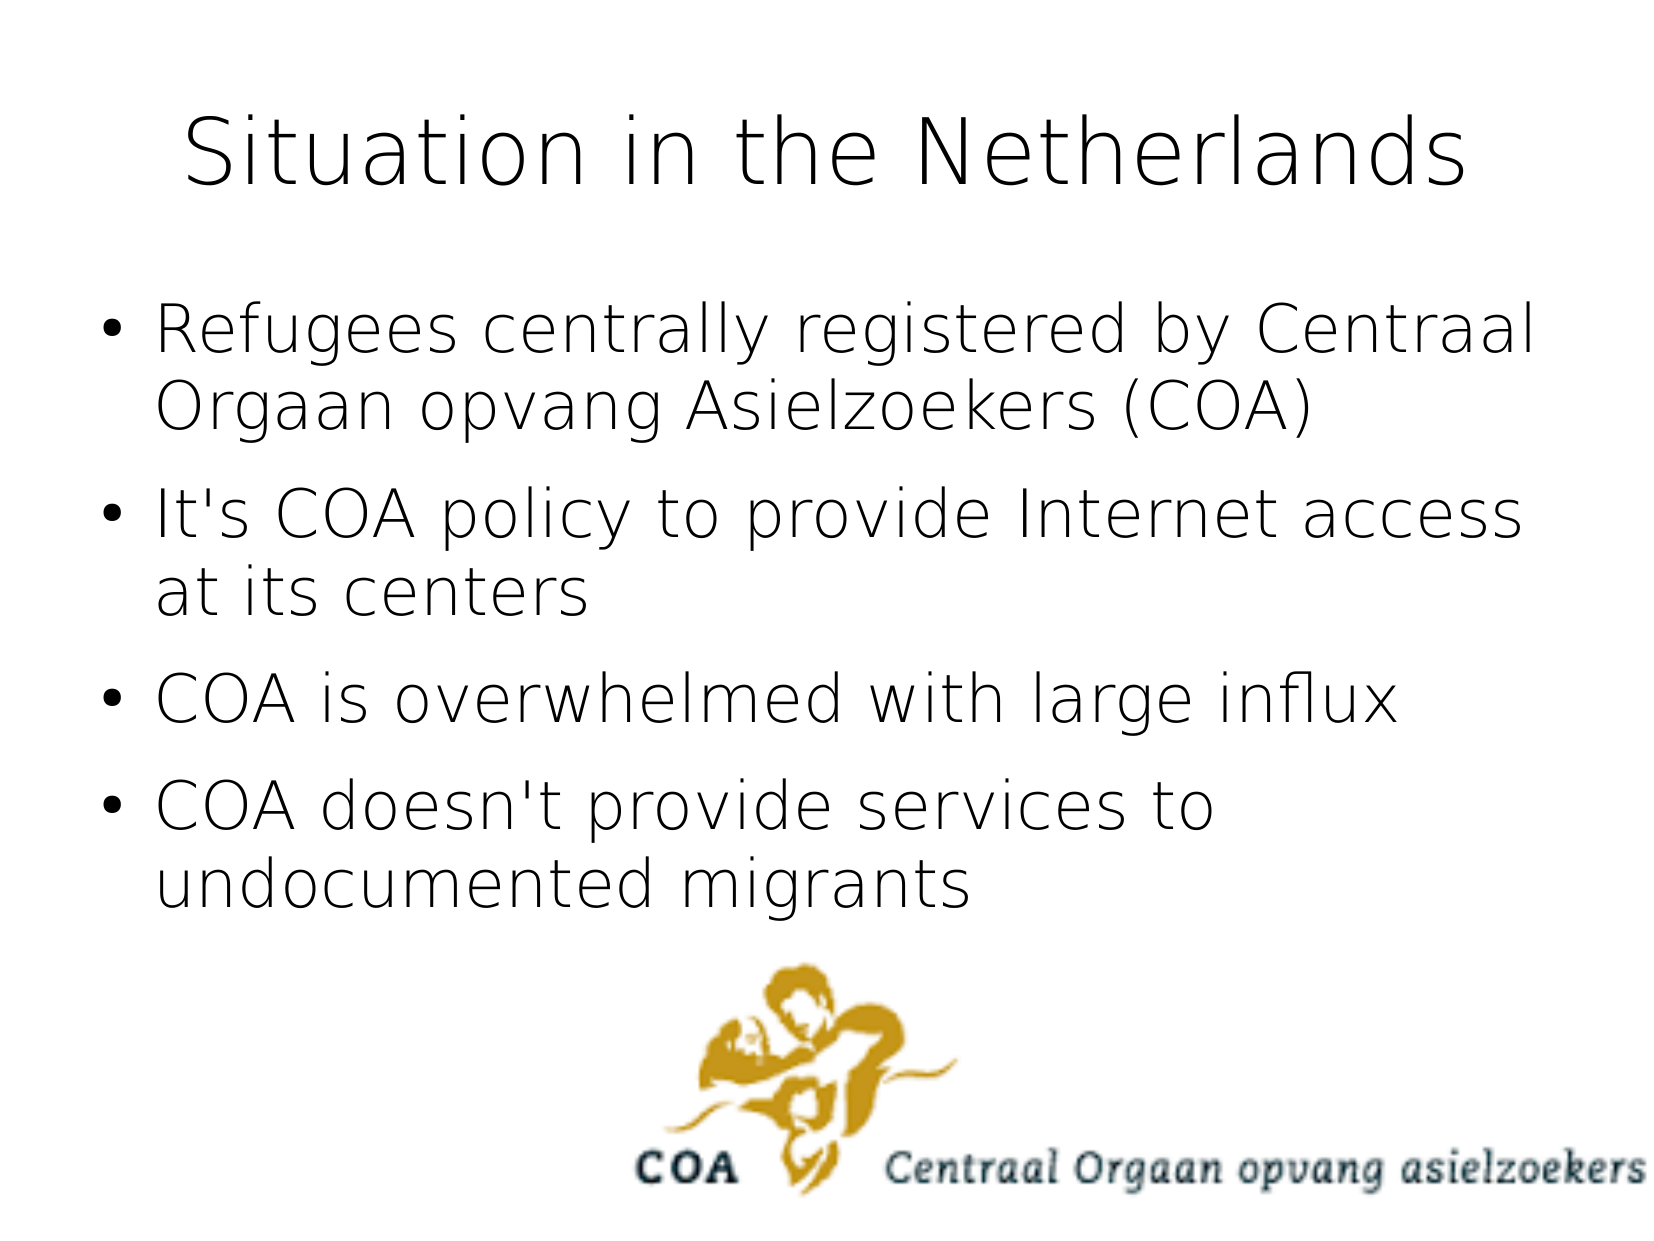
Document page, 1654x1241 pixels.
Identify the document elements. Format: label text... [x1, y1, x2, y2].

picture [630, 929, 1654, 1241]
title Situation in the Netherlands [82, 49, 1571, 257]
list Refugees centrally registered by Centraal Orgaan opvang Asielzoekers (COA) It's COA policy to provide Internet access at its centers COA is overwhelmed with large influx COA doesn't provide services to undocumented migrants [82, 290, 1571, 1010]
